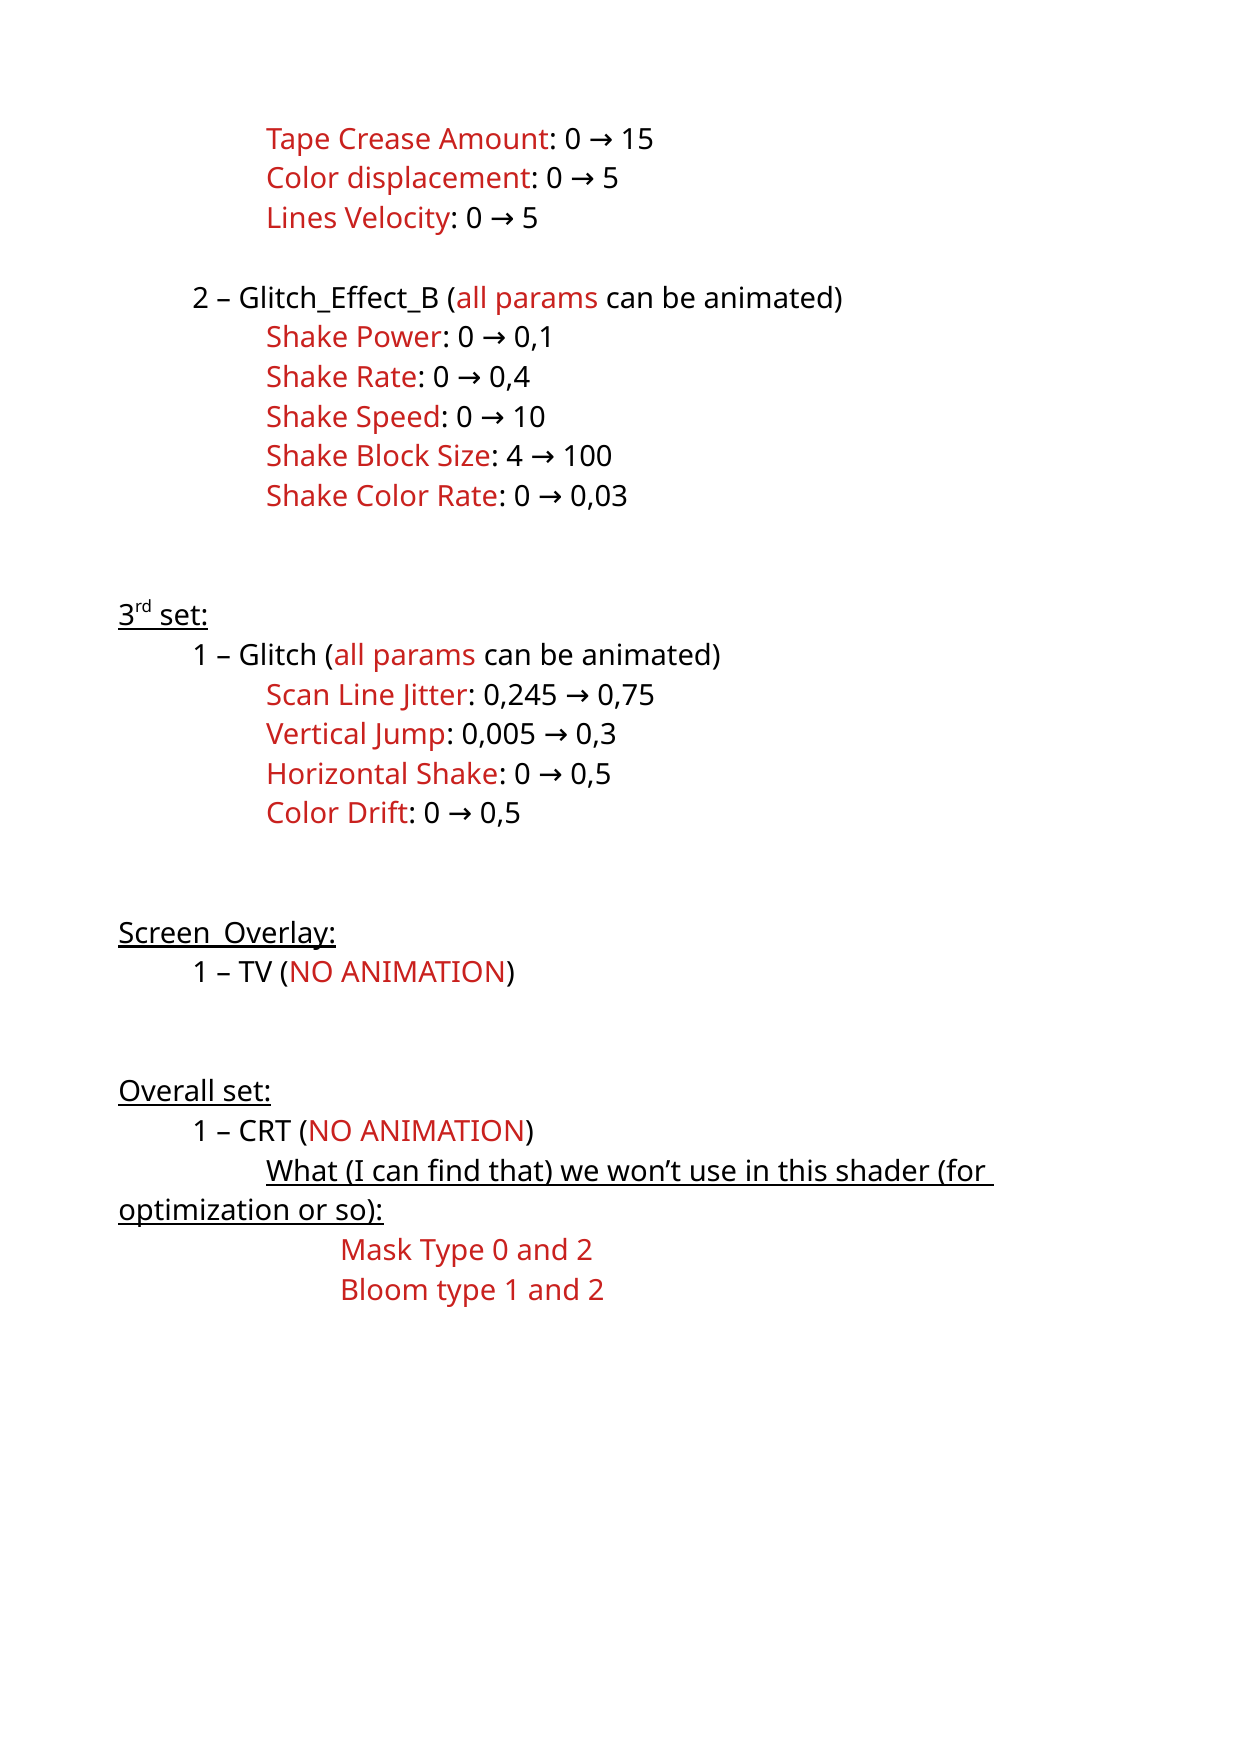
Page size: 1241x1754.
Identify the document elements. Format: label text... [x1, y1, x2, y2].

text Color displacement: 0 → 5 [118, 158, 1122, 197]
text Shake Power: 0 → 0,1 [118, 317, 1122, 356]
text 3rd set: [118, 594, 1122, 634]
text Color Drift: 0 → 0,5 [118, 793, 1122, 832]
text Screen_Overlay: [118, 912, 1122, 952]
text 1 – Glitch (all params can be animated) [118, 634, 1122, 674]
text Lines Velocity: 0 → 5 [118, 197, 1122, 237]
text Shake Color Rate: 0 → 0,03 [118, 475, 1122, 515]
text Shake Block Size: 4 → 100 [118, 436, 1122, 475]
text Horizontal Shake: 0 → 0,5 [118, 753, 1122, 793]
text Overall set: [118, 1071, 1122, 1110]
text Shake Speed: 0 → 10 [118, 396, 1122, 436]
text Tape Crease Amount: 0 → 15 [118, 118, 1122, 158]
text 1 – TV (NO ANIMATION) [118, 952, 1122, 991]
text Mask Type 0 and 2 [118, 1229, 1122, 1269]
text What (I can find that) we won’t use in this shader (for optimization or so): [118, 1150, 1122, 1229]
text Bloom type 1 and 2 [118, 1269, 1122, 1309]
text 1 – CRT (NO ANIMATION) [118, 1110, 1122, 1150]
text Scan Line Jitter: 0,245 → 0,75 [118, 674, 1122, 713]
text 2 – Glitch_Effect_B (all params can be animated) [118, 277, 1122, 317]
text Shake Rate: 0 → 0,4 [118, 356, 1122, 396]
text Vertical Jump: 0,005 → 0,3 [118, 713, 1122, 753]
